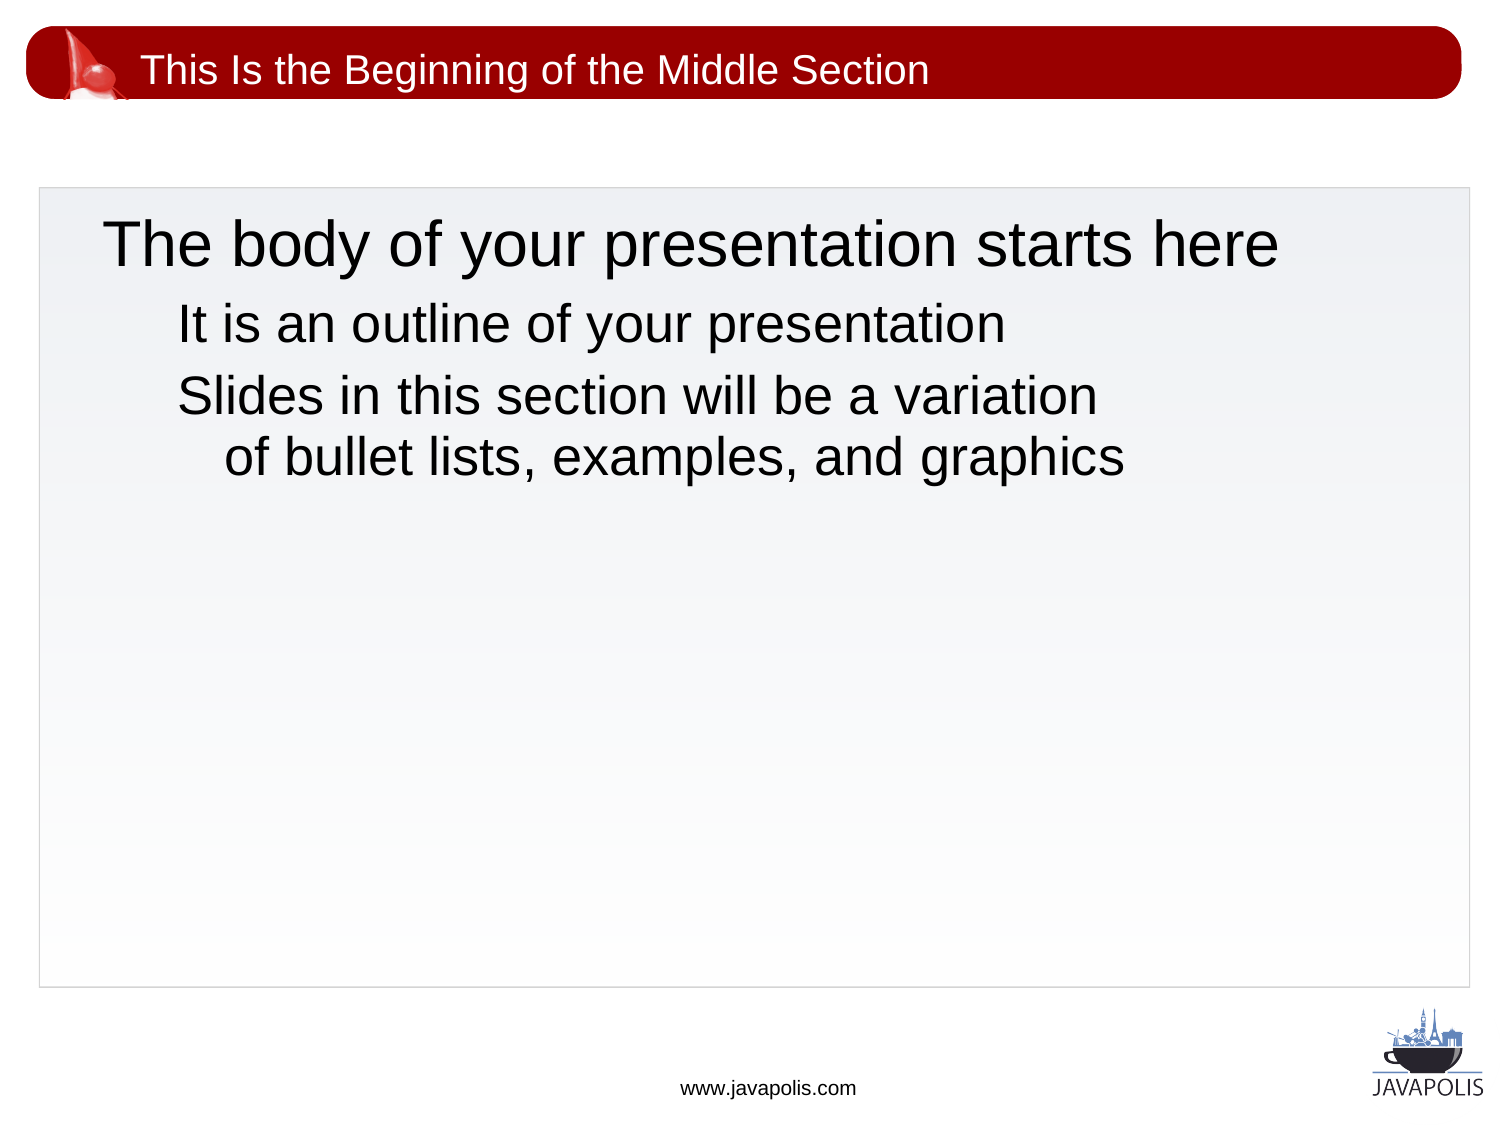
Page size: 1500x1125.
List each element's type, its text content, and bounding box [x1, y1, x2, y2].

title This Is the Beginning of the Middle Section [125, 0, 1450, 101]
picture [1426, 1006, 1500, 1125]
picture [62, 28, 125, 100]
list The body of your presentation starts here It is an outline of your presentation Slides in this section will be a variation of bullet lists, examples, and graphics [87, 199, 1426, 1125]
